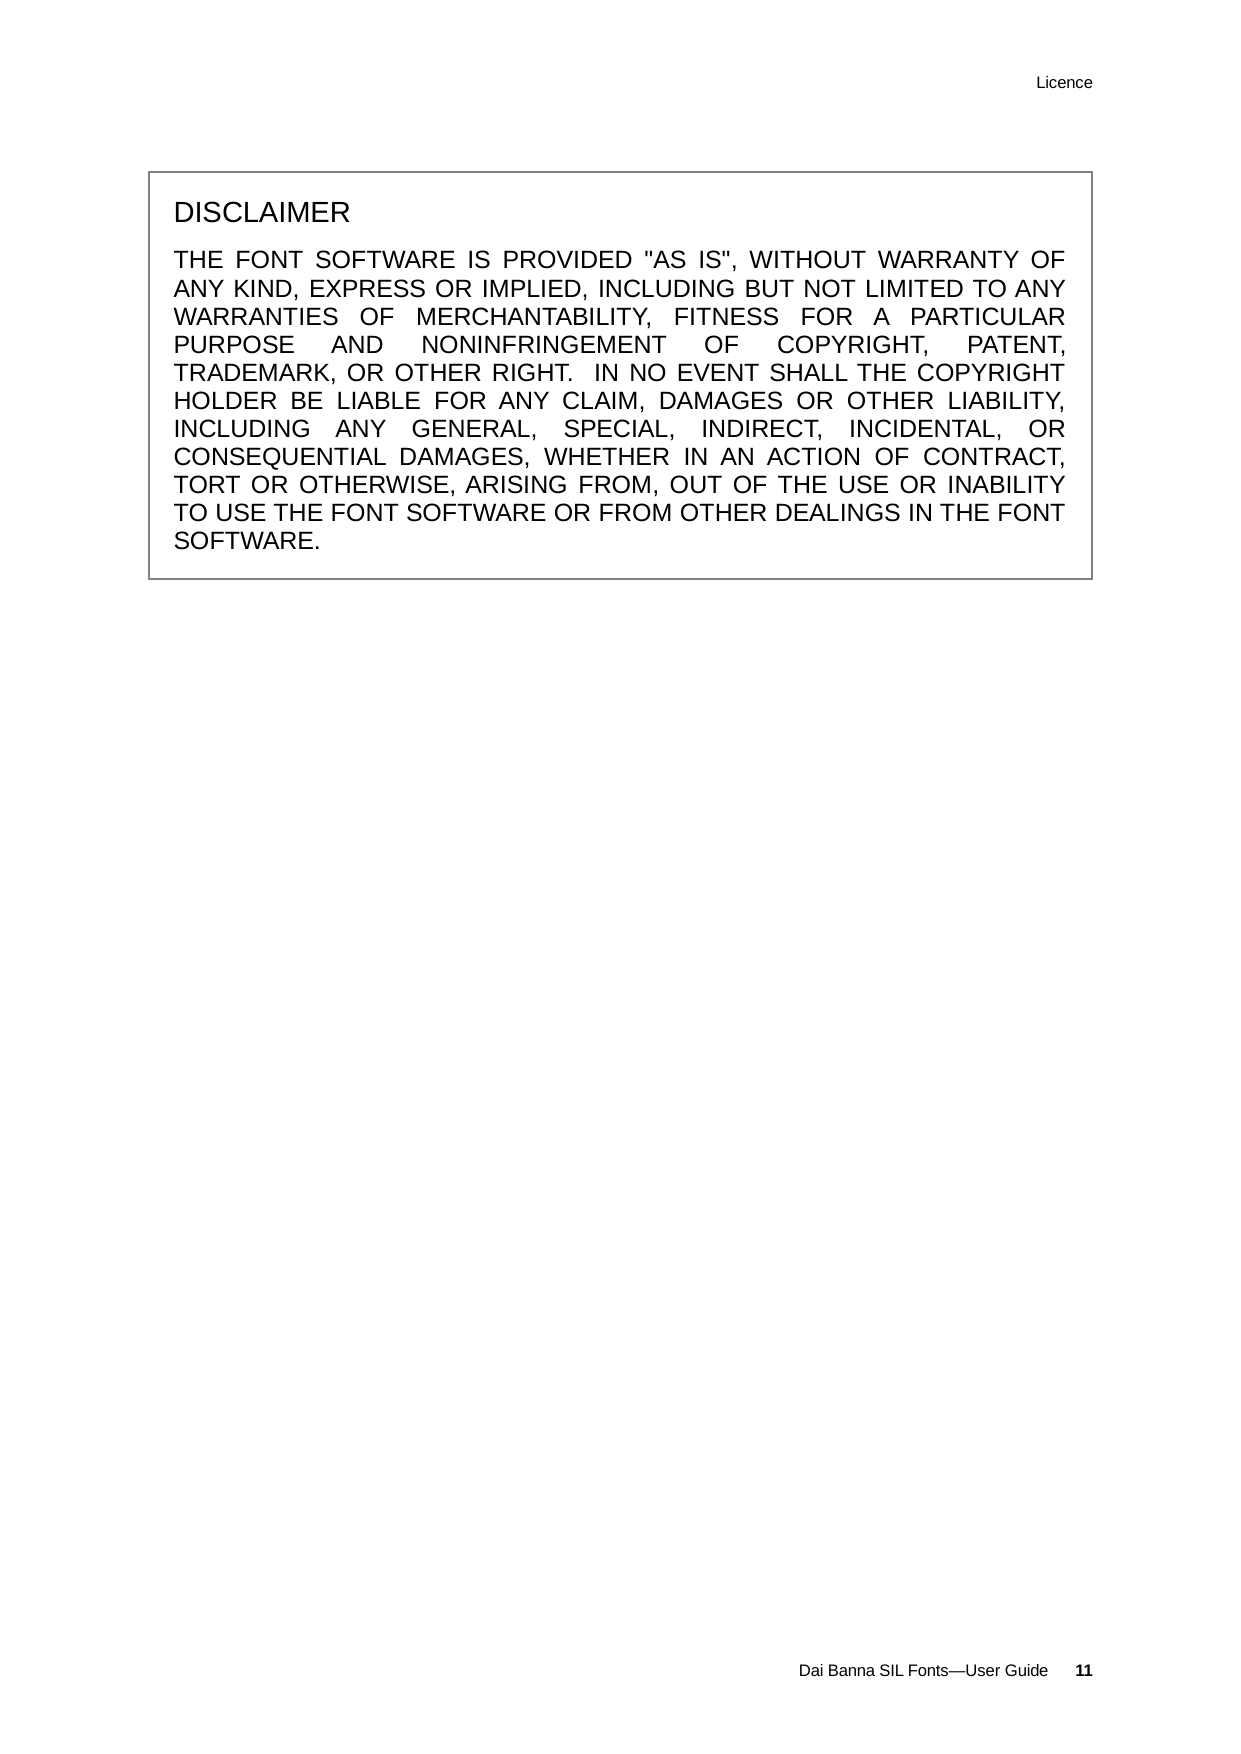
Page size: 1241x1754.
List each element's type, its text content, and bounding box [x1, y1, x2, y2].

list THE FONT SOFTWARE IS PROVIDED "AS IS", WITHOUT WARRANTY OF ANY KIND, EXPRESS OR IMPLIED, INCLUDING BUT NOT LIMITED TO ANY WARRANTIES OF MERCHANTABILITY, FITNESS FOR A PARTICULAR PURPOSE AND NONINFRINGEMENT OF COPYRIGHT, PATENT, TRADEMARK, OR OTHER RIGHT. IN NO EVENT SHALL THE COPYRIGHT HOLDER BE LIABLE FOR ANY CLAIM, DAMAGES OR OTHER LIABILITY, INCLUDING ANY GENERAL, SPECIAL, INDIRECT, INCIDENTAL, OR CONSEQUENTIAL DAMAGES, WHETHER IN AN ACTION OF CONTRACT, TORT OR OTHERWISE, ARISING FROM, OUT OF THE USE OR INABILITY TO USE THE FONT SOFTWARE OR FROM OTHER DEALINGS IN THE FONT SOFTWARE. [150, 221, 1091, 578]
subtitle DISCLAIMER [150, 173, 1091, 221]
